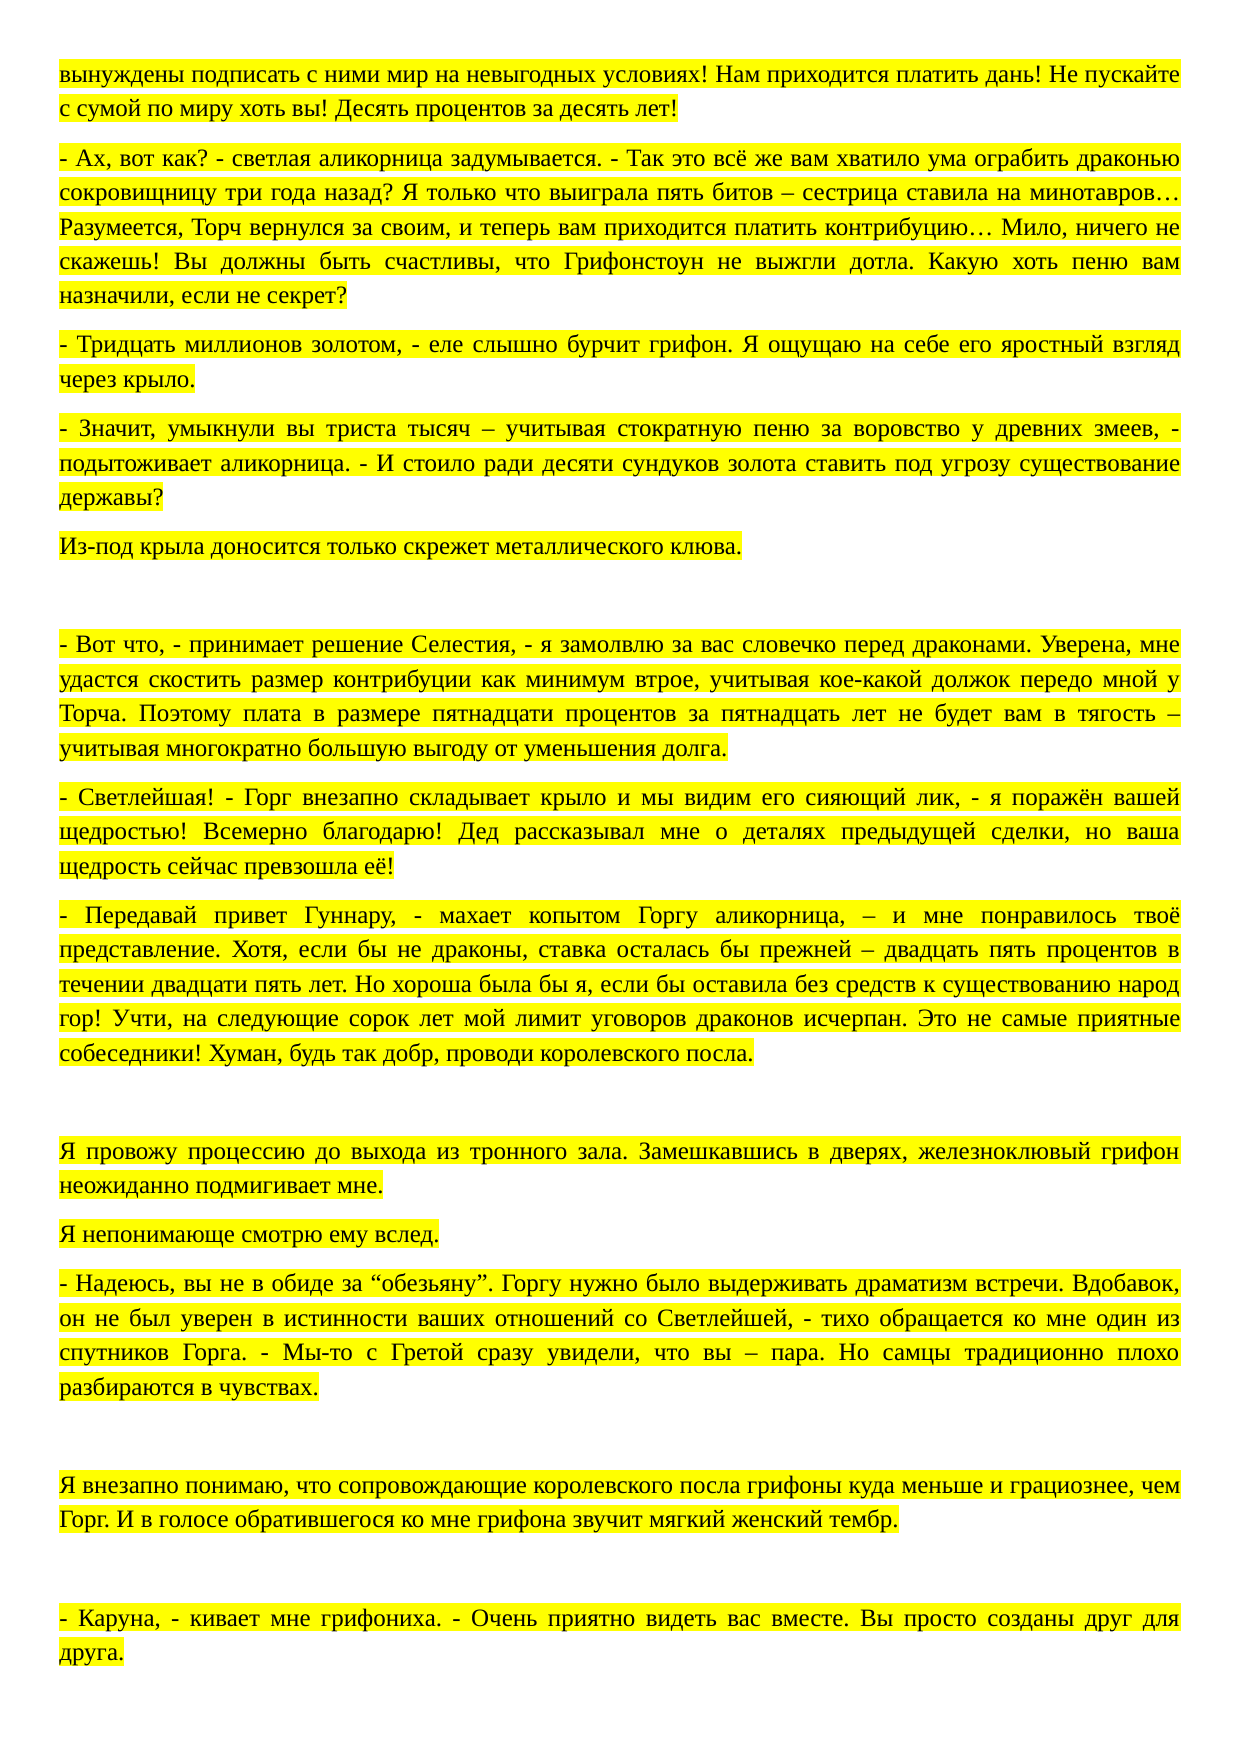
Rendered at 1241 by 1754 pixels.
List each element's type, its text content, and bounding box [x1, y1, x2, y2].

text Я непонимающе смотрю ему вслед. [59, 1219, 1181, 1248]
text вынуждены подписать с ними мир на невыгодных условиях! Нам приходится платить дань! Не пускайте с сумой по миру хоть вы! Десять процентов за десять лет! [59, 59, 1181, 122]
text Из-под крыла доносится только скрежет металлического клюва. [59, 531, 1181, 560]
text - Ах, вот как? - светлая аликорница задумывается. - Так это всё же вам хватило ума ограбить драконью сокровищницу три года назад? Я только что выиграла пять битов – сестрица ставила на минотавров… Разумеется, Торч вернулся за своим, и теперь вам приходится платить контрибуцию… Мило, ничего не скажешь! Вы должны быть счастливы, что Грифонстоун не выжгли дотла. Какую хоть пеню вам назначили, если не секрет? [59, 143, 1181, 309]
text - Каруна, - кивает мне грифониха. - Очень приятно видеть вас вместе. Вы просто созданы друг для друга. [59, 1603, 1181, 1666]
text Я внезапно понимаю, что сопровождающие королевского посла грифоны куда меньше и грациознее, чем Горг. И в голосе обратившегося ко мне грифона звучит мягкий женский тембр. [59, 1470, 1181, 1533]
text - Значит, умыкнули вы триста тысяч – учитывая стократную пеню за воровство у древних змеев, - подытоживает аликорница. - И стоило ради десяти сундуков золота ставить под угрозу существование державы? [59, 413, 1181, 511]
text - Тридцать миллионов золотом, - еле слышно бурчит грифон. Я ощущаю на себе его яростный взгляд через крыло. [59, 329, 1181, 393]
text Я провожу процессию до выхода из тронного зала. Замешкавшись в дверях, железноклювый грифон неожиданно подмигивает мне. [59, 1136, 1181, 1199]
text - Надеюсь, вы не в обиде за “обезьяну”. Горгу нужно было выдерживать драматизм встречи. Вдобавок, он не был уверен в истинности ваших отношений со Светлейшей, - тихо обращается ко мне один из спутников Горга. - Мы-то с Гретой сразу увидели, что вы – пара. Но самцы традиционно плохо разбираются в чувствах. [59, 1268, 1181, 1401]
text - Светлейшая! - Горг внезапно складывает крыло и мы видим его сияющий лик, - я поражён вашей щедростью! Всемерно благодарю! Дед рассказывал мне о деталях предыдущей сделки, но ваша щедрость сейчас превзошла её! [59, 782, 1181, 879]
text - Передавай привет Гуннару, - махает копытом Горгу аликорница, – и мне понравилось твоё представление. Хотя, если бы не драконы, ставка осталась бы прежней – двадцать пять процентов в течении двадцати пять лет. Но хороша была бы я, если бы оставила без средств к существованию народ гор! Учти, на следующие сорок лет мой лимит уговоров драконов исчерпан. Это не самые приятные собеседники! Хуман, будь так добр, проводи королевского посла. [59, 900, 1181, 1066]
text - Вот что, - принимает решение Селестия, - я замолвлю за вас словечко перед драконами. Уверена, мне удастся скостить размер контрибуции как минимум втрое, учитывая кое-какой должок передо мной у Торча. Поэтому плата в размере пятнадцати процентов за пятнадцать лет не будет вам в тягость – учитывая многократно большую выгоду от уменьшения долга. [59, 629, 1181, 761]
